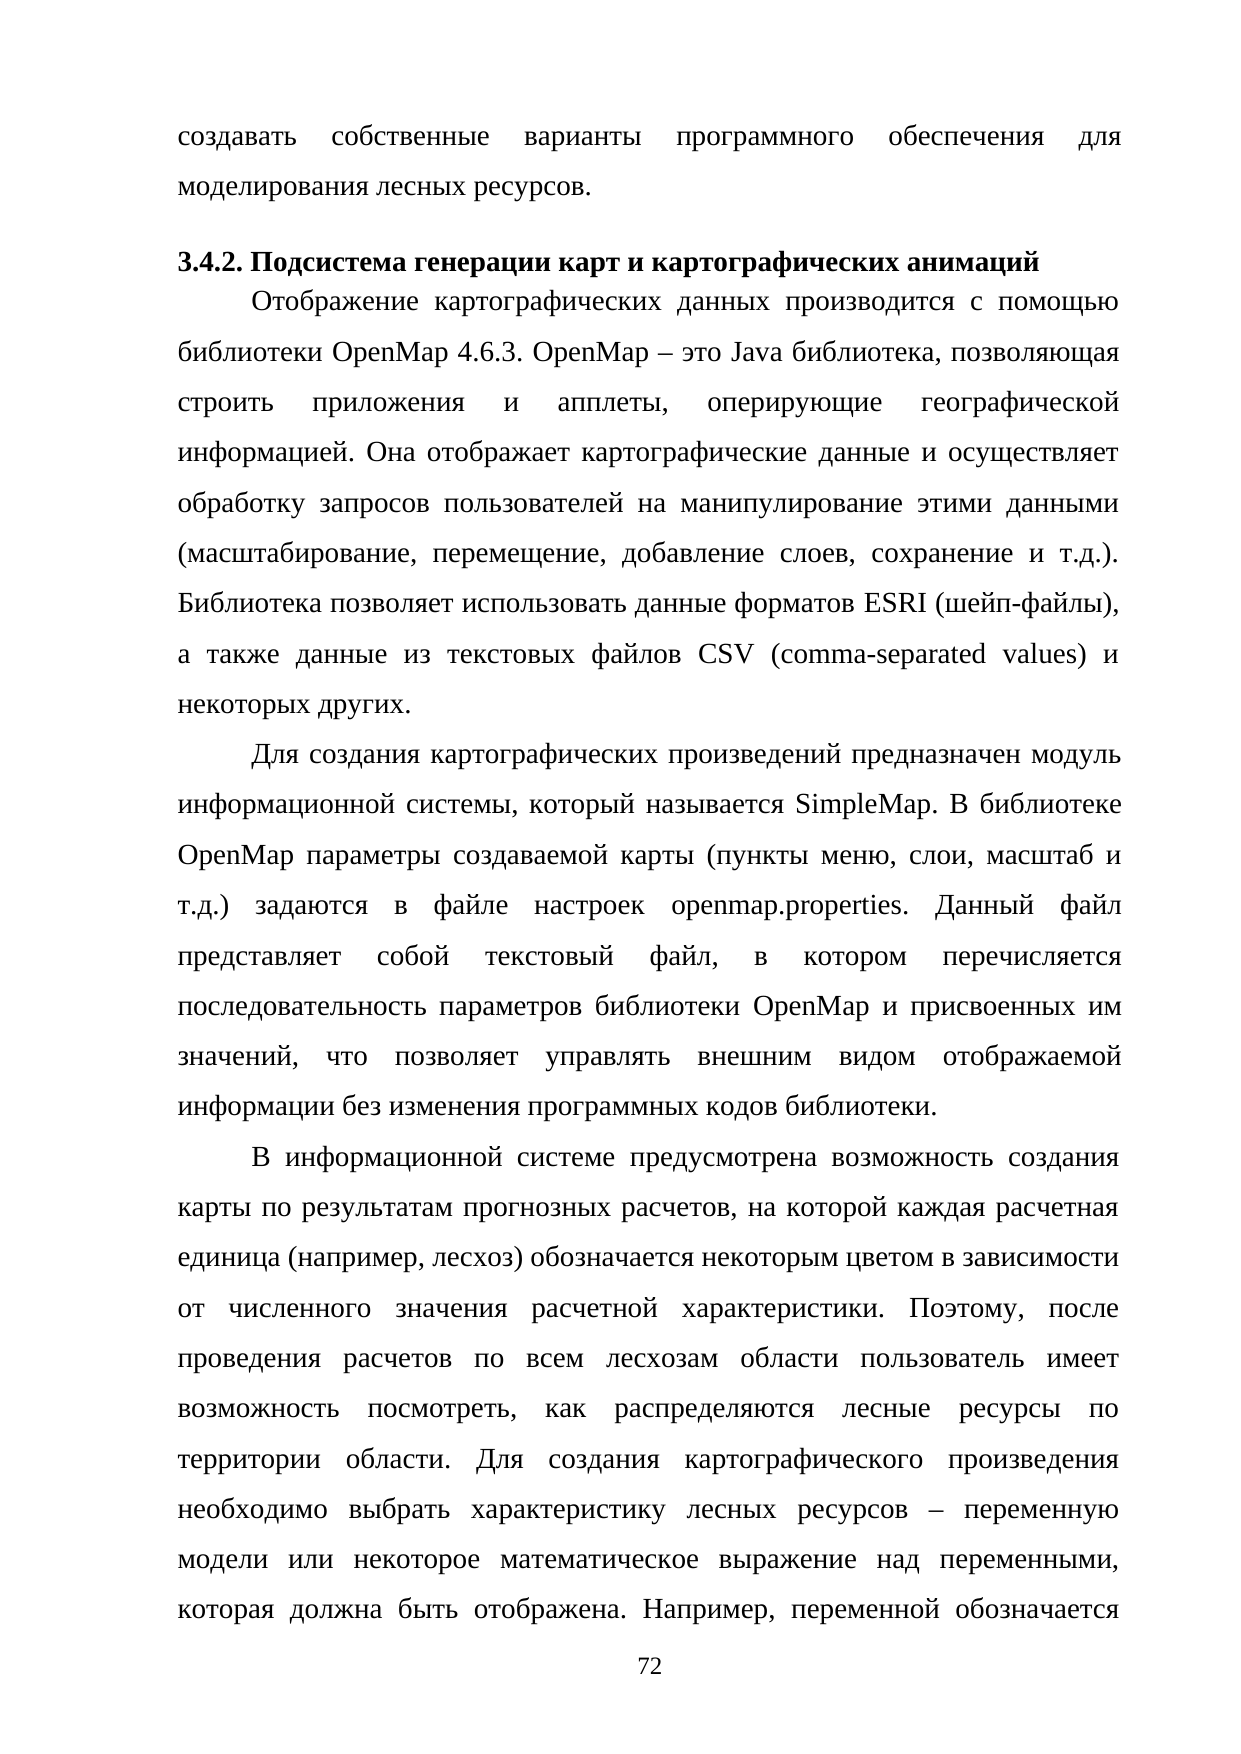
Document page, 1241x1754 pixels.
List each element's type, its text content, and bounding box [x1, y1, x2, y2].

text Для создания картографических произведений предназначен модуль информационной системы, который называется SimpleMap. В библиотеке OpenMap параметры создаваемой карты (пункты меню, слои, масштаб и т.д.) задаются в файле настроек openmap.properties. Данный файл представляет собой текстовый файл, в котором перечисляется последовательность параметров библиотеки OpenMap и присвоенных им значений, что позволяет управлять внешним видом отображаемой информации без изменения программных кодов библиотеки. [177, 736, 1122, 1122]
text Отображение картографических данных производится с помощью библиотеки OpenMap 4.6.3. OpenMap – это Java библиотека, позволяющая строить приложения и апплеты, оперирующие географической информацией. Она отображает картографические данные и осуществляет обработку запросов пользователей на манипулирование этими данными (масштабирование, перемещение, добавление слоев, сохранение и т.д.). Библиотека позволяет использовать данные форматов ESRI (шейп-файлы), а также данные из текстовых файлов CSV (comma-separated values) и некоторых других. [177, 283, 1120, 719]
subtitle 3.4.2. Подсистема генерации карт и картографических анимаций [177, 244, 1122, 277]
text В информационной системе предусмотрена возможность создания карты по результатам прогнозных расчетов, на которой каждая расчетная единица (например, лесхоз) обозначается некоторым цветом в зависимости от численного значения расчетной характеристики. Поэтому, после проведения расчетов по всем лесхозам области пользователь имеет возможность посмотреть, как распределяются лесные ресурсы по территории области. Для создания картографического произведения необходимо выбрать характеристику лесных ресурсов – переменную модели или некоторое математическое выражение над переменными, которая должна быть отображена. Например, переменной обозначается [177, 1139, 1120, 1625]
text создавать собственные варианты программного обеспечения для моделирования лесных ресурсов. [177, 118, 1122, 202]
